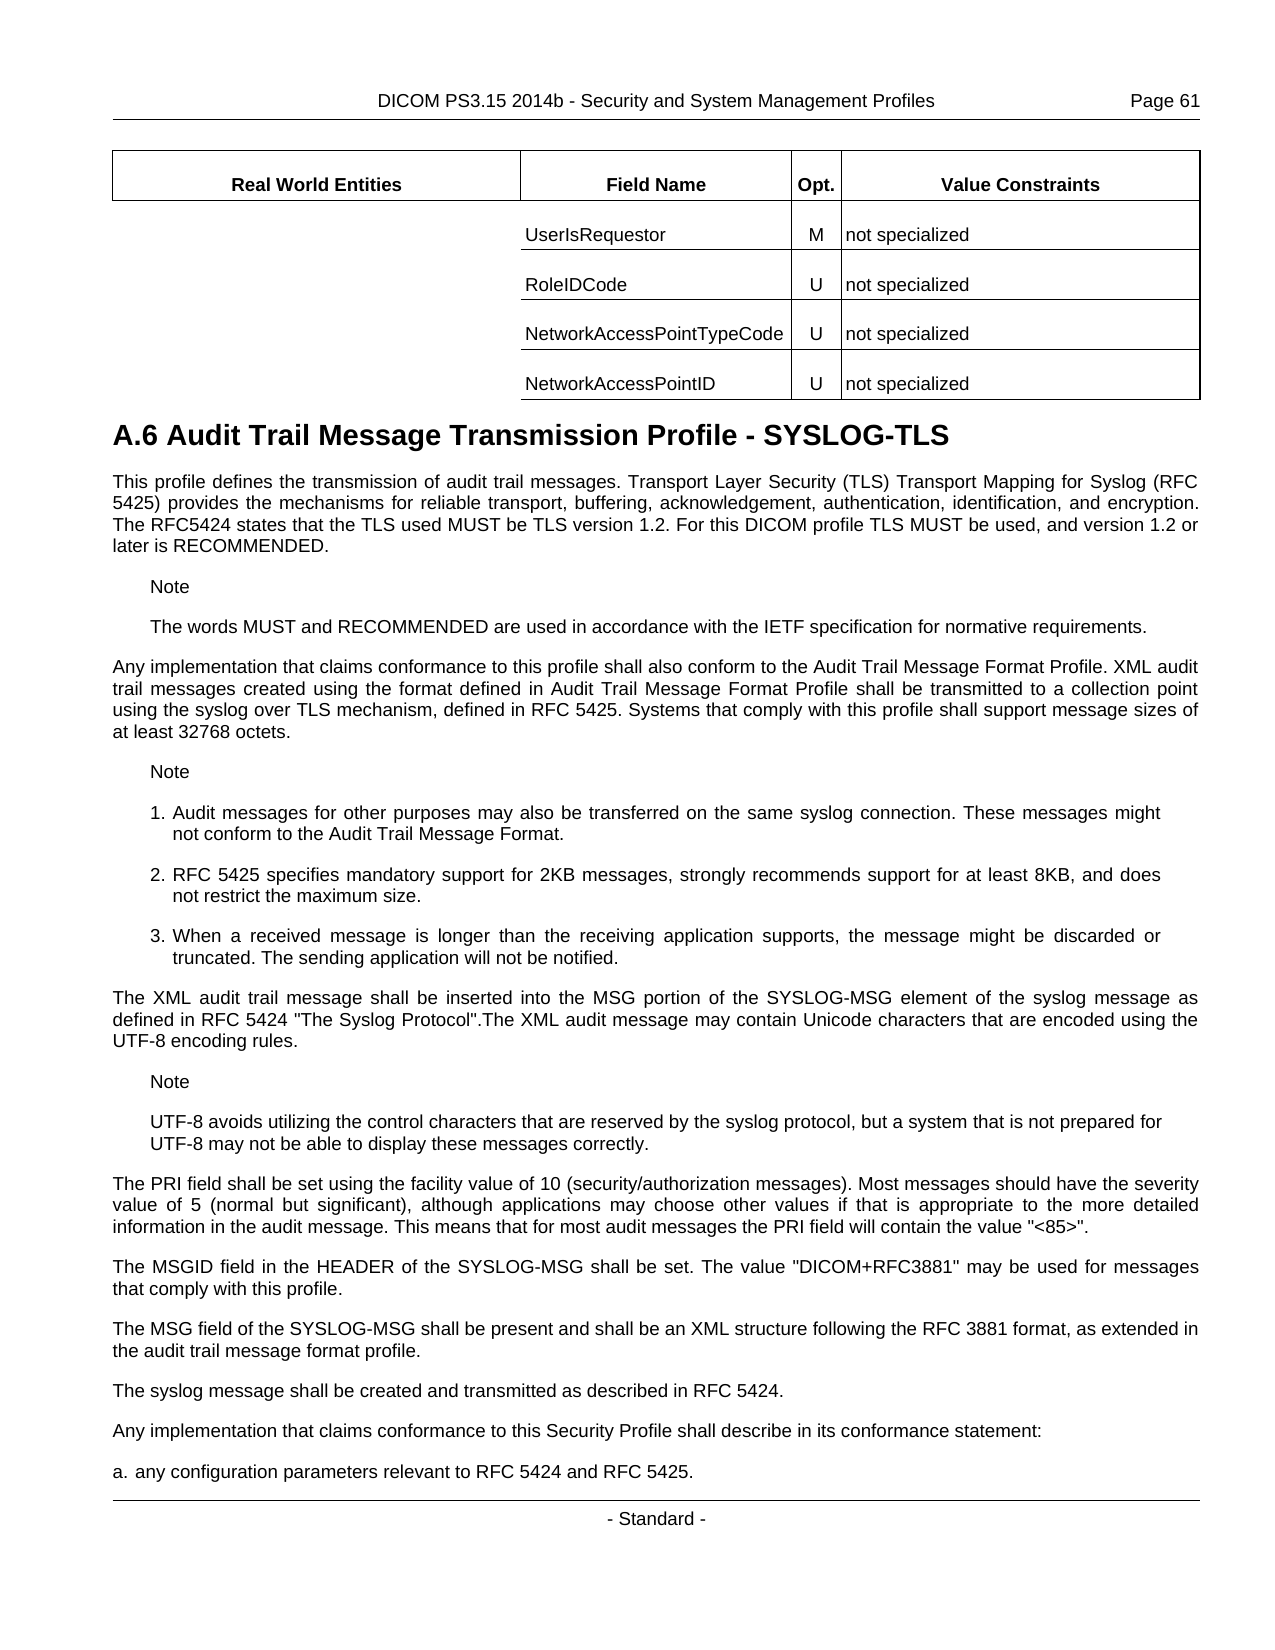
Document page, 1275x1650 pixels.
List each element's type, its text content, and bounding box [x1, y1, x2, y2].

text The syslog message shall be created and transmitted as described in RFC 5424. [112, 1380, 1200, 1401]
text Any implementation that claims conformance to this profile shall also conform to the Audit Trail Message Format Profile. XML audit trail messages created using the format defined in Audit Trail Message Format Profile shall be transmitted to a collection point using the syslog over TLS mechanism, defined in RFC 5425. Systems that comply with this profile shall support message sizes of at least 32768 octets. [112, 656, 1200, 742]
table_header Real World Entities [113, 151, 520, 200]
text The PRI field shall be set using the facility value of 10 (security/authorization messages). Most messages should have the severity value of 5 (normal but significant), although applications may choose other values if that is appropriate to the more detailed information in the audit message. This means that for most audit messages the PRI field will contain the value "<85>". [112, 1173, 1200, 1237]
text The MSG field of the SYSLOG-MSG shall be present and shall be an XML structure following the RFC 3881 format, as extended in the audit trail message format profile. [112, 1318, 1200, 1361]
list RFC 5425 specifies mandatory support for 2KB messages, strongly recommends support for at least 8KB, and does not restrict the maximum size. [150, 863, 1162, 906]
table_cell U [792, 300, 841, 349]
table_cell U [792, 350, 841, 398]
text Note [150, 1071, 1162, 1092]
table_cell not specialized [842, 250, 1199, 299]
table_cell not specialized [842, 300, 1199, 349]
text The XML audit trail message shall be inserted into the MSG portion of the SYSLOG-MSG element of the syslog message as defined in RFC 5424 "The Syslog Protocol".The XML audit message may contain Unicode characters that are encoded using the UTF-8 encoding rules. [112, 987, 1200, 1052]
text Note [150, 761, 1162, 783]
text The MSGID field in the HEADER of the SYSLOG-MSG shall be set. The value "DICOM+RFC3881" may be used for messages that comply with this profile. [112, 1256, 1200, 1299]
text This profile defines the transmission of audit trail messages. Transport Layer Security (TLS) Transport Mapping for Syslog (RFC 5425) provides the mechanisms for reliable transport, buffering, acknowledgement, authentication, identification, and encryption. The RFC5424 states that the TLS used MUST be TLS version 1.2. For this DICOM profile TLS MUST be used, and version 1.2 or later is RECOMMENDED. [112, 471, 1200, 557]
text Note [150, 576, 1162, 597]
table_cell M [792, 201, 841, 249]
text A.6 Audit Trail Message Transmission Profile - SYSLOG-TLS [112, 418, 1200, 452]
table_cell U [792, 250, 841, 299]
text UTF-8 avoids utilizing the control characters that are reserved by the syslog protocol, but a system that is not prepared for UTF-8 may not be able to display these messages correctly. [150, 1111, 1162, 1154]
table_header Opt. [792, 151, 841, 200]
table_header Field Name [521, 151, 791, 200]
text The words MUST and RECOMMENDED are used in accordance with the IETF specification for normative requirements. [150, 616, 1162, 637]
table_cell not specialized [842, 350, 1199, 398]
table_cell RoleIDCode [521, 250, 791, 299]
list Audit messages for other purposes may also be transferred on the same syslog connection. These messages might not conform to the Audit Trail Message Format. [150, 801, 1162, 844]
table_cell NetworkAccessPointTypeCode [521, 300, 791, 349]
list When a received message is longer than the receiving application supports, the message might be discarded or truncated. The sending application will not be notified. [150, 925, 1162, 968]
table_cell NetworkAccessPointID [521, 350, 791, 398]
table_cell not specialized [842, 201, 1199, 249]
list any configuration parameters relevant to RFC 5424 and RFC 5425. [112, 1461, 1200, 1482]
table_cell UserIsRequestor [521, 201, 791, 249]
table_header Value Constraints [842, 151, 1199, 200]
text Any implementation that claims conformance to this Security Profile shall describe in its conformance statement: [112, 1420, 1200, 1442]
